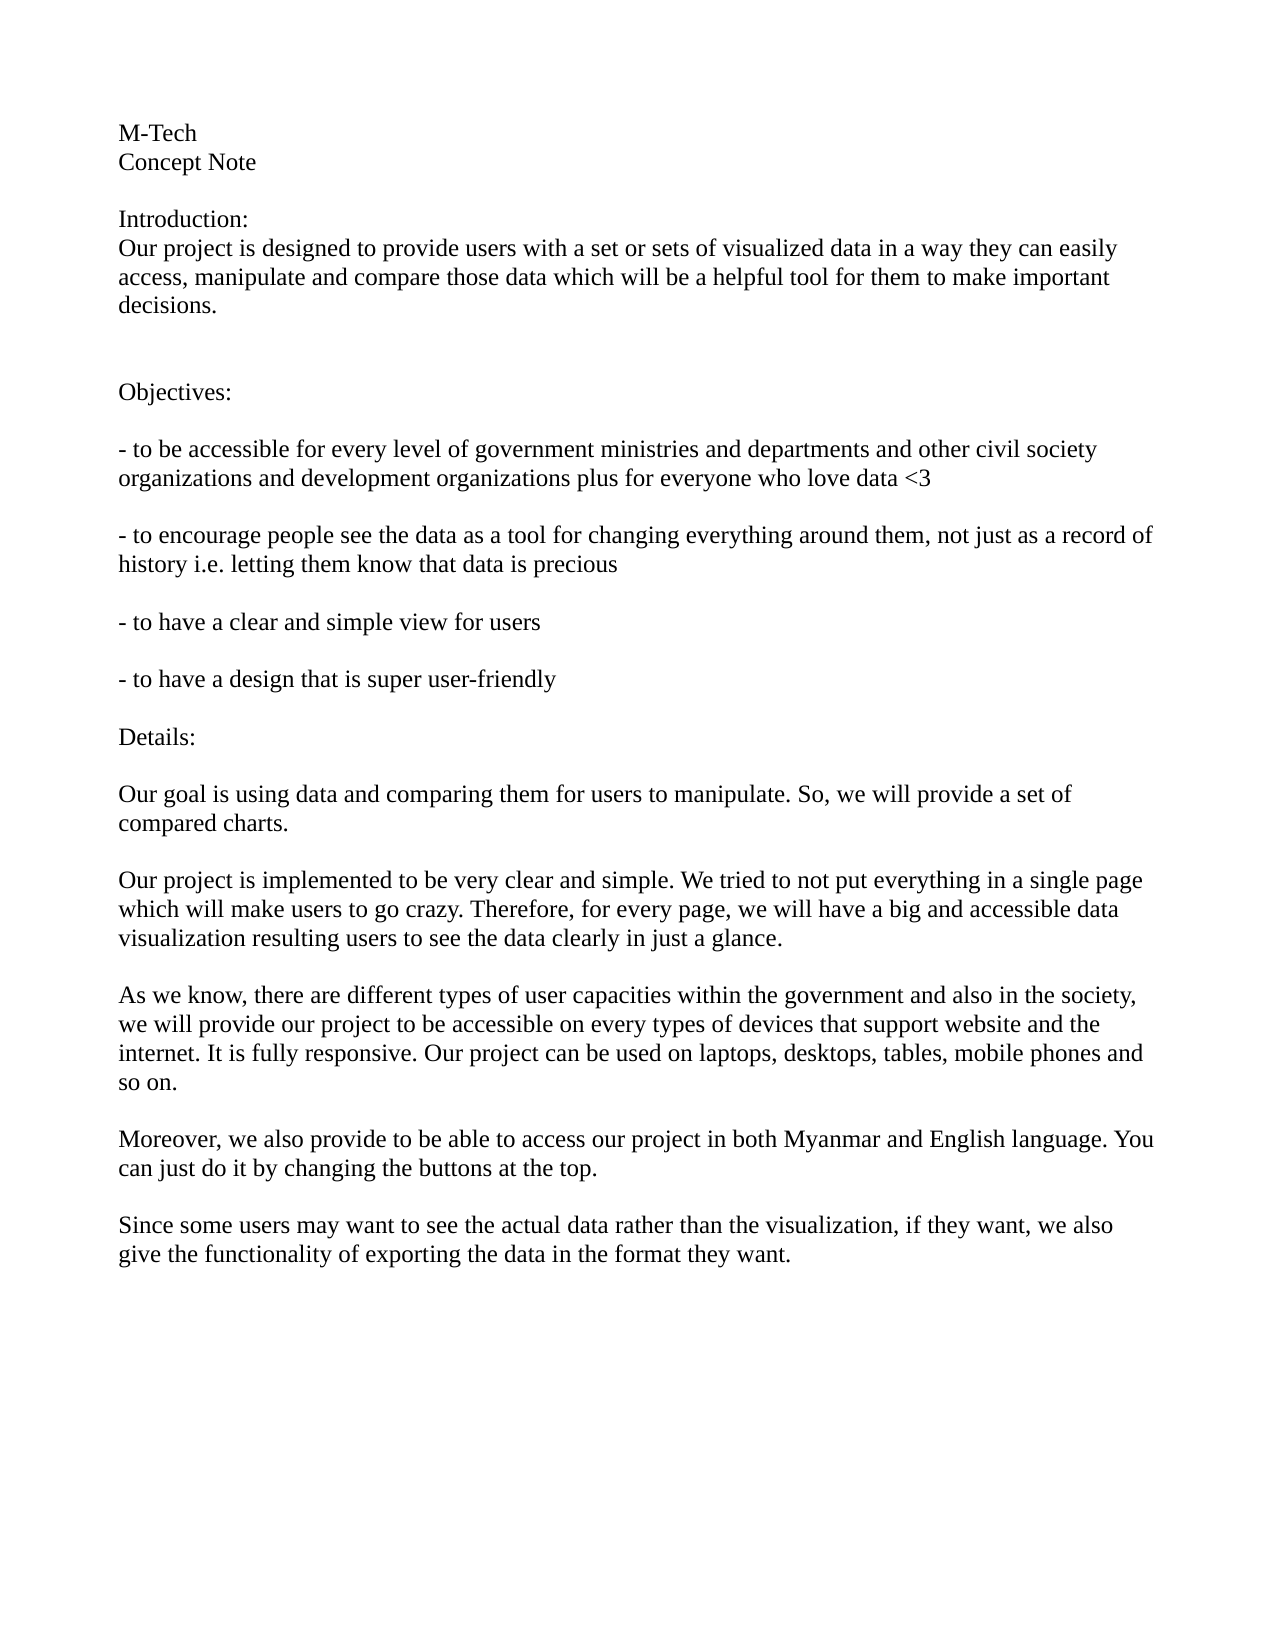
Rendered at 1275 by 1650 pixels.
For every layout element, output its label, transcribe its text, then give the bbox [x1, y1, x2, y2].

text As we know, there are different types of user capacities within the government and also in the society, we will provide our project to be accessible on every types of devices that support website and the internet. It is fully responsive. Our project can be used on laptops, desktops, tables, mobile phones and so on. [118, 981, 1157, 1096]
text Our goal is using data and comparing them for users to manipulate. So, we will provide a set of compared charts. [118, 779, 1157, 837]
text Concept Note [118, 147, 1157, 176]
text Details: [118, 722, 1157, 751]
text Moreover, we also provide to be able to access our project in both Myanmar and English language. You can just do it by changing the buttons at the top. [118, 1124, 1157, 1182]
text Introduction: [118, 204, 1157, 233]
text Our project is implemented to be very clear and simple. We tried to not put everything in a single page which will make users to go crazy. Therefore, for every page, we will have a big and accessible data visualization resulting users to see the data clearly in just a glance. [118, 866, 1157, 952]
text M-Tech [118, 118, 1157, 147]
text - to be accessible for every level of government ministries and departments and other civil society organizations and development organizations plus for everyone who love data <3 [118, 434, 1157, 492]
text Objectives: [118, 377, 1157, 406]
text Our project is designed to provide users with a set or sets of visualized data in a way they can easily access, manipulate and compare those data which will be a helpful tool for them to make important decisions. [118, 233, 1157, 319]
text - to encourage people see the data as a tool for changing everything around them, not just as a record of history i.e. letting them know that data is precious [118, 521, 1157, 578]
text Since some users may want to see the actual data rather than the visualization, if they want, we also give the functionality of exporting the data in the format they want. [118, 1211, 1157, 1268]
text - to have a clear and simple view for users [118, 607, 1157, 636]
text - to have a design that is super user-friendly [118, 664, 1157, 693]
